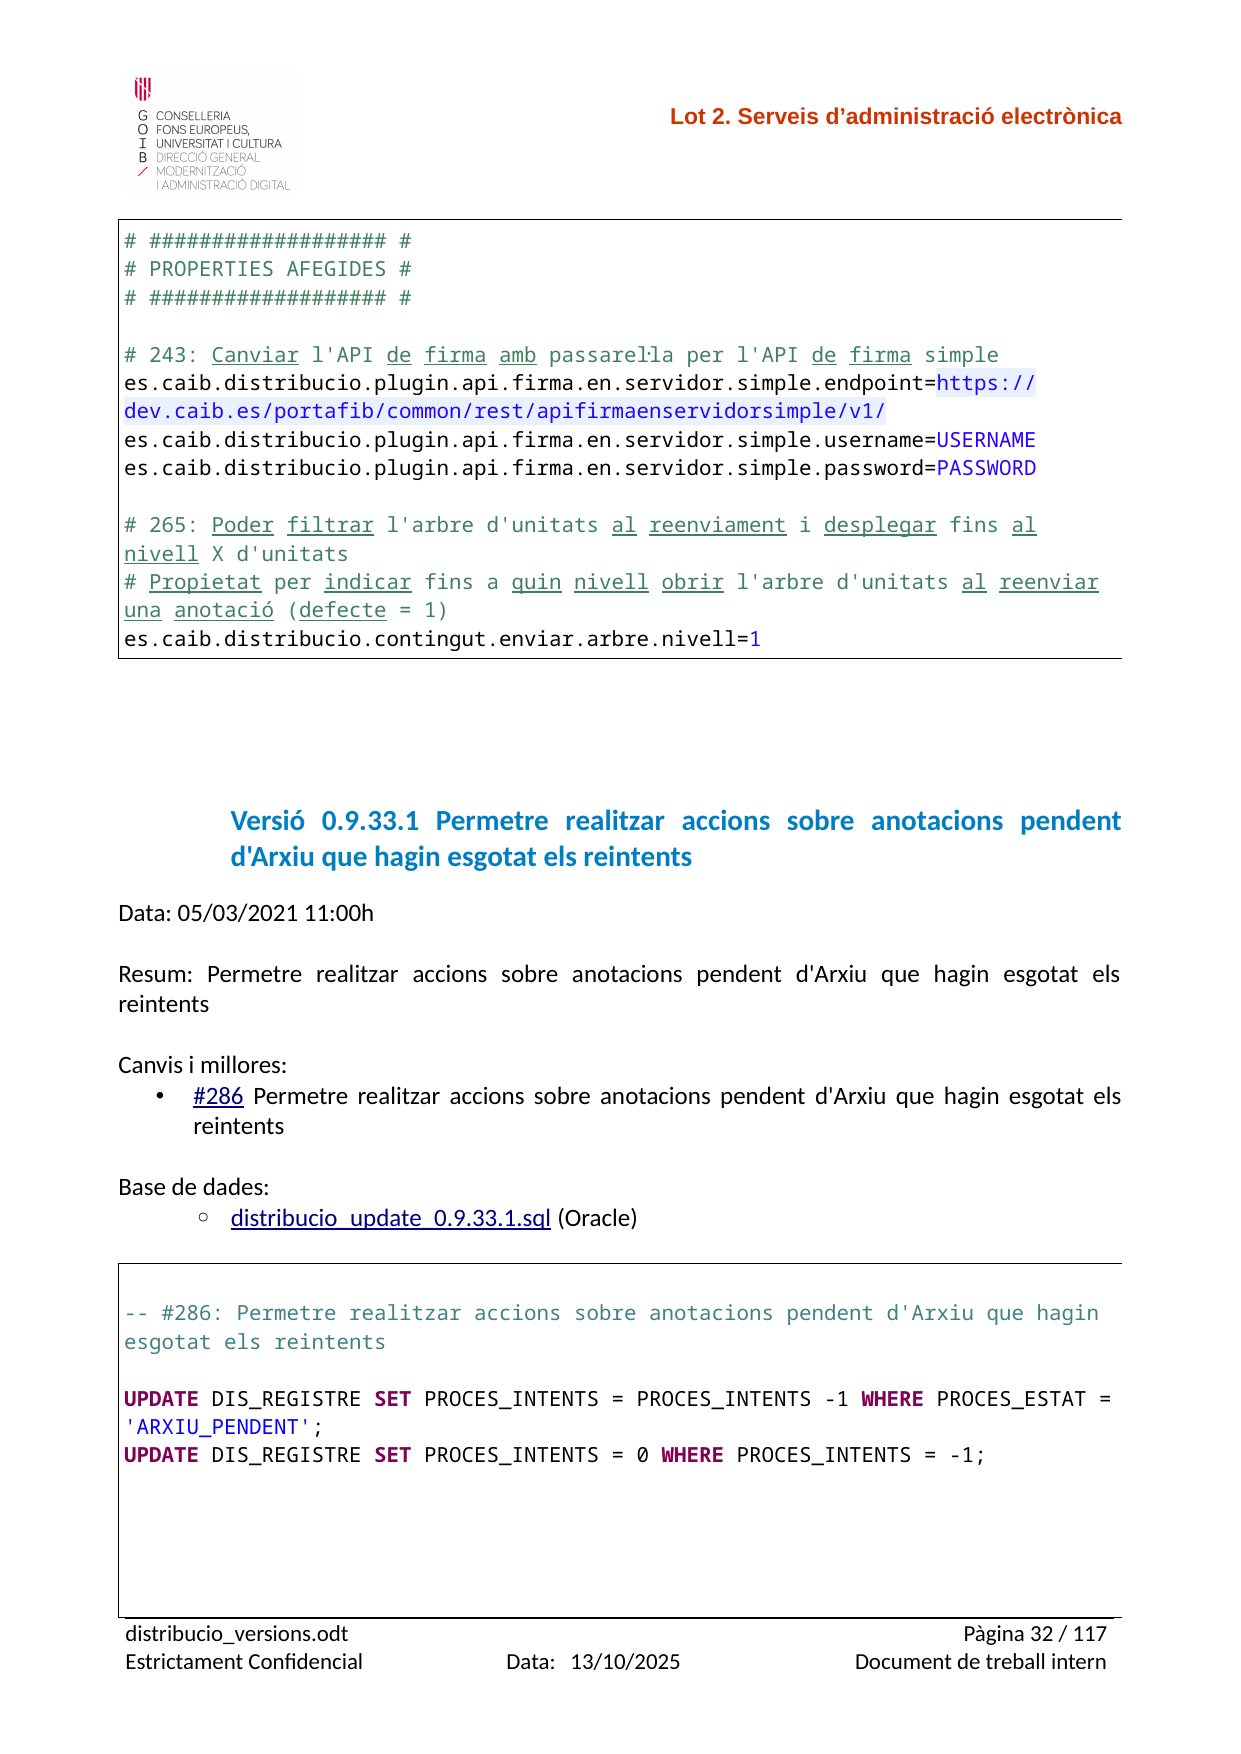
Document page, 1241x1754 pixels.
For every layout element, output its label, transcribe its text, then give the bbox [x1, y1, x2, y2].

list distribucio_update_0.9.33.1.sql (Oracle) [193, 1202, 1122, 1233]
table_header # ################### # # PROPERTIES AFEGIDES # # ################### # # 243: Canviar l'API de firma amb passarel·la per l'API de firma simple es.caib.distribucio.plugin.api.firma.en.servidor.simple.endpoint=https://dev.caib.es/portafib/common/rest/apifirmaenservidorsimple/v1/ es.caib.distribucio.plugin.api.firma.en.servidor.simple.username=USERNAME es.caib.distribucio.plugin.api.firma.en.servidor.simple.password=PASSWORD # 265: Poder filtrar l'arbre d'unitats al reenviament i desplegar fins al nivell X d'unitats # Propietat per indicar fins a quin nivell obrir l'arbre d'unitats al reenviar una anotació (defecte = 1) es.caib.distribucio.contingut.enviar.arbre.nivell=1 [119, 220, 1122, 658]
text Resum: Permetre realitzar accions sobre anotacions pendent d'Arxiu que hagin esgotat els reintents [118, 958, 1122, 1019]
subtitle Versió 0.9.33.1 Permetre realitzar accions sobre anotacions pendent d'Arxiu que hagin esgotat els reintents [153, 802, 1122, 873]
text Canvis i millores: [118, 1049, 1122, 1080]
table_header -- #286: Permetre realitzar accions sobre anotacions pendent d'Arxiu que hagin esgotat els reintents UPDATE DIS_REGISTRE SET PROCES_INTENTS = PROCES_INTENTS -1 WHERE PROCES_ESTAT = 'ARXIU_PENDENT'; UPDATE DIS_REGISTRE SET PROCES_INTENTS = 0 WHERE PROCES_INTENTS = -1; [119, 1264, 1122, 1617]
picture [126, 70, 299, 197]
text Data: 05/03/2021 11:00h [118, 897, 1122, 927]
text Base de dades: [118, 1172, 1122, 1202]
list #286 Permetre realitzar accions sobre anotacions pendent d'Arxiu que hagin esgotat els reintents [156, 1080, 1122, 1141]
